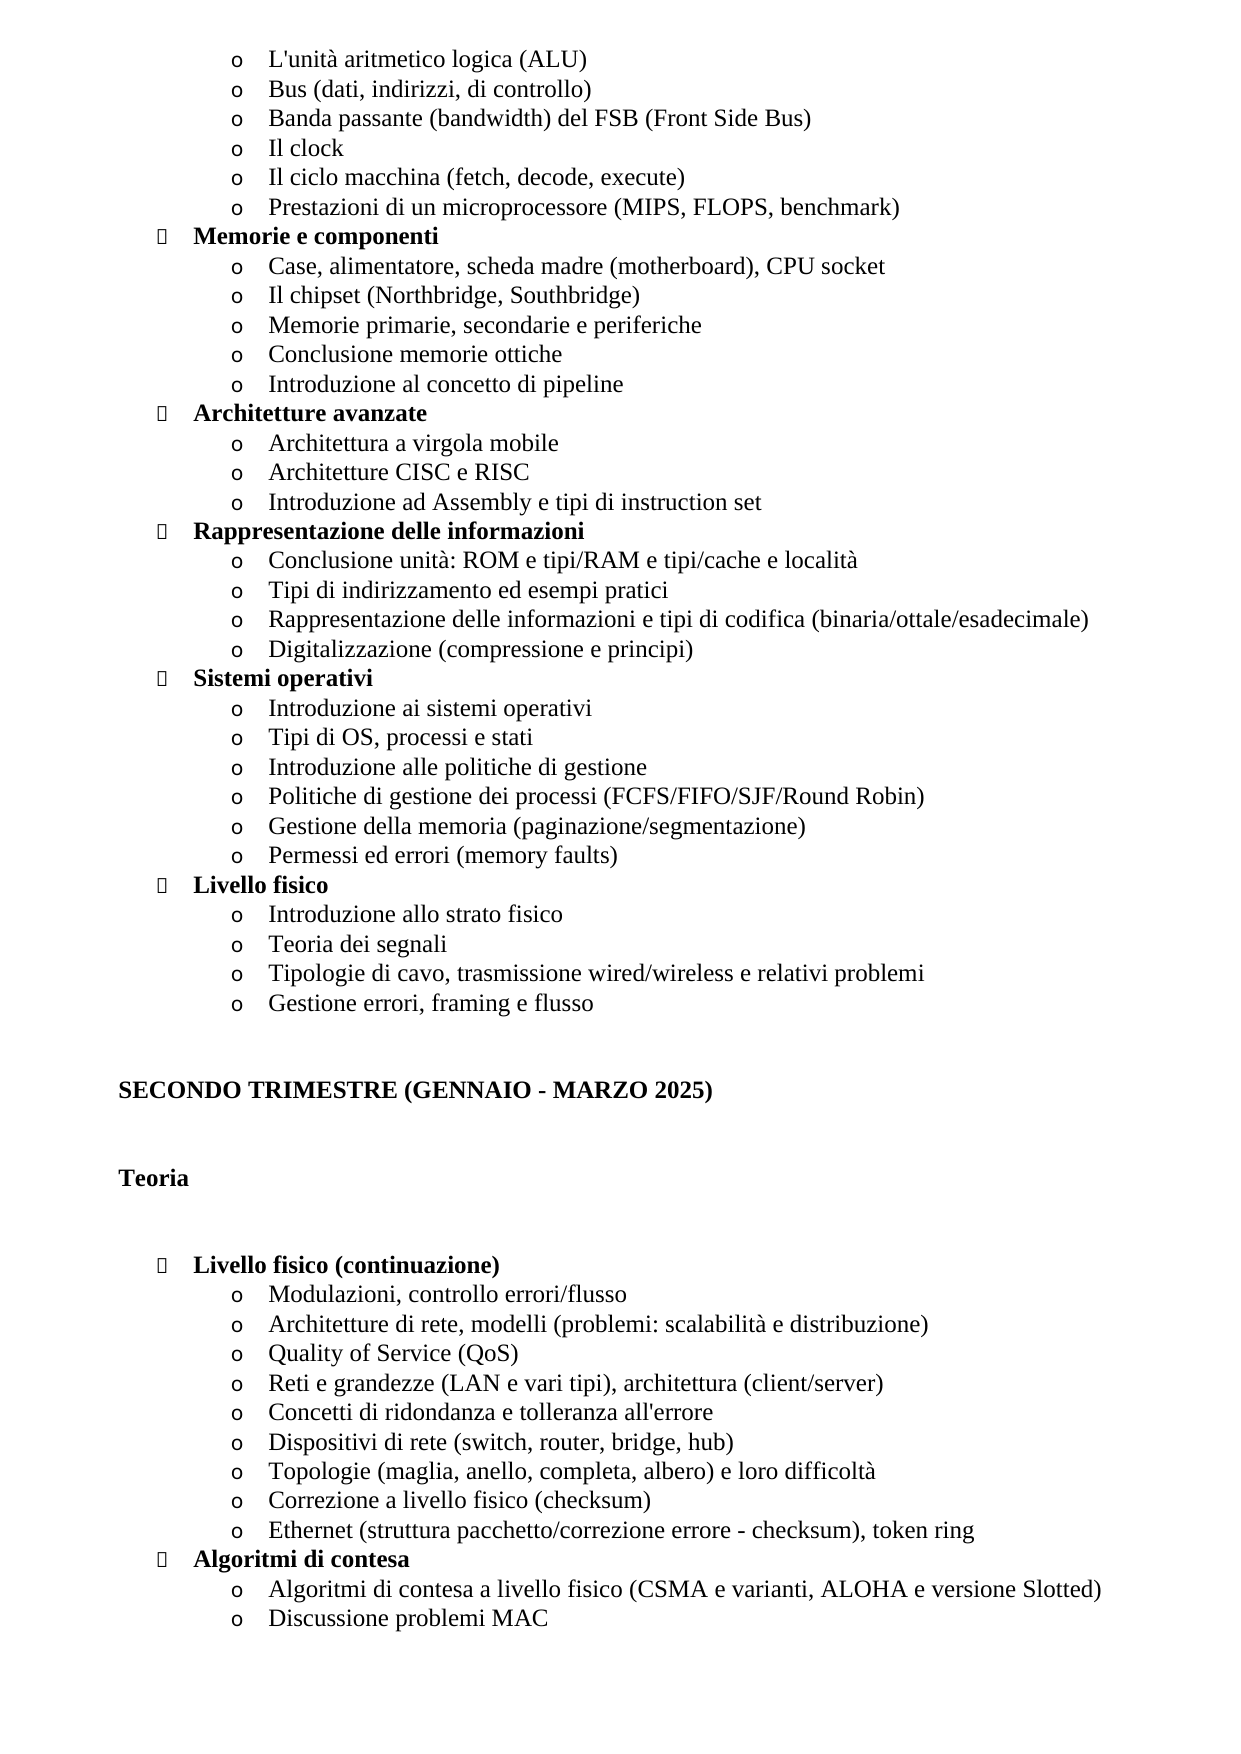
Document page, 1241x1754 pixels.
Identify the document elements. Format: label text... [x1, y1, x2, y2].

list Tipologie di cavo, trasmissione wired/wireless e relativi problemi [231, 958, 1122, 988]
list Discussione problemi MAC [231, 1603, 1122, 1633]
list Conclusione memorie ottiche [231, 339, 1122, 369]
list Introduzione alle politiche di gestione [231, 752, 1122, 781]
list Livello fisico (continuazione) [156, 1250, 1122, 1279]
list Rappresentazione delle informazioni e tipi di codifica (binaria/ottale/esadecimale) [231, 604, 1122, 634]
list Il chipset (Northbridge, Southbridge) [231, 280, 1122, 310]
list Tipi di OS, processi e stati [231, 722, 1122, 752]
list Modulazioni, controllo errori/flusso [231, 1279, 1122, 1309]
list Architetture CISC e RISC [231, 457, 1122, 487]
list Bus (dati, indirizzi, di controllo) [231, 74, 1122, 103]
list Quality of Service (QoS) [231, 1338, 1122, 1368]
list Introduzione al concetto di pipeline [231, 369, 1122, 398]
list Concetti di ridondanza e tolleranza all'errore [231, 1397, 1122, 1427]
list Politiche di gestione dei processi (FCFS/FIFO/SJF/Round Robin) [231, 781, 1122, 811]
list Banda passante (bandwidth) del FSB (Front Side Bus) [231, 103, 1122, 133]
list Algoritmi di contesa a livello fisico (CSMA e varianti, ALOHA e versione Slotted) [231, 1574, 1122, 1603]
list Prestazioni di un microprocessore (MIPS, FLOPS, benchmark) [231, 192, 1122, 221]
text Teoria [118, 1163, 1122, 1191]
list Dispositivi di rete (switch, router, bridge, hub) [231, 1427, 1122, 1456]
list Livello fisico [156, 870, 1122, 899]
list Gestione errori, framing e flusso [231, 988, 1122, 1017]
list Algoritmi di contesa [156, 1544, 1122, 1574]
list Tipi di indirizzamento ed esempi pratici [231, 575, 1122, 604]
list Memorie e componenti [156, 221, 1122, 251]
list Memorie primarie, secondarie e periferiche [231, 310, 1122, 339]
list Correzione a livello fisico (checksum) [231, 1486, 1122, 1515]
list Reti e grandezze (LAN e vari tipi), architettura (client/server) [231, 1368, 1122, 1397]
list Introduzione allo strato fisico [231, 899, 1122, 929]
list Architetture avanzate [156, 398, 1122, 428]
list Conclusione unità: ROM e tipi/RAM e tipi/cache e località [231, 546, 1122, 575]
list L'unità aritmetico logica (ALU) [231, 44, 1122, 74]
list Introduzione ad Assembly e tipi di instruction set [231, 487, 1122, 516]
list Gestione della memoria (paginazione/segmentazione) [231, 811, 1122, 840]
list Ethernet (struttura pacchetto/correzione errore - checksum), token ring [231, 1515, 1122, 1544]
list Permessi ed errori (memory faults) [231, 840, 1122, 870]
list Il ciclo macchina (fetch, decode, execute) [231, 162, 1122, 192]
list Architettura a virgola mobile [231, 428, 1122, 457]
list Digitalizzazione (compressione e principi) [231, 634, 1122, 663]
list Topologie (maglia, anello, completa, albero) e loro difficoltà [231, 1456, 1122, 1486]
list Il clock [231, 133, 1122, 162]
list Case, alimentatore, scheda madre (motherboard), CPU socket [231, 251, 1122, 280]
list Architetture di rete, modelli (problemi: scalabilità e distribuzione) [231, 1309, 1122, 1338]
list Teoria dei segnali [231, 929, 1122, 958]
subtitle SECONDO TRIMESTRE (GENNAIO - MARZO 2025) [118, 1076, 1122, 1104]
list Introduzione ai sistemi operativi [231, 693, 1122, 722]
list Rappresentazione delle informazioni [156, 516, 1122, 546]
list Sistemi operativi [156, 663, 1122, 693]
